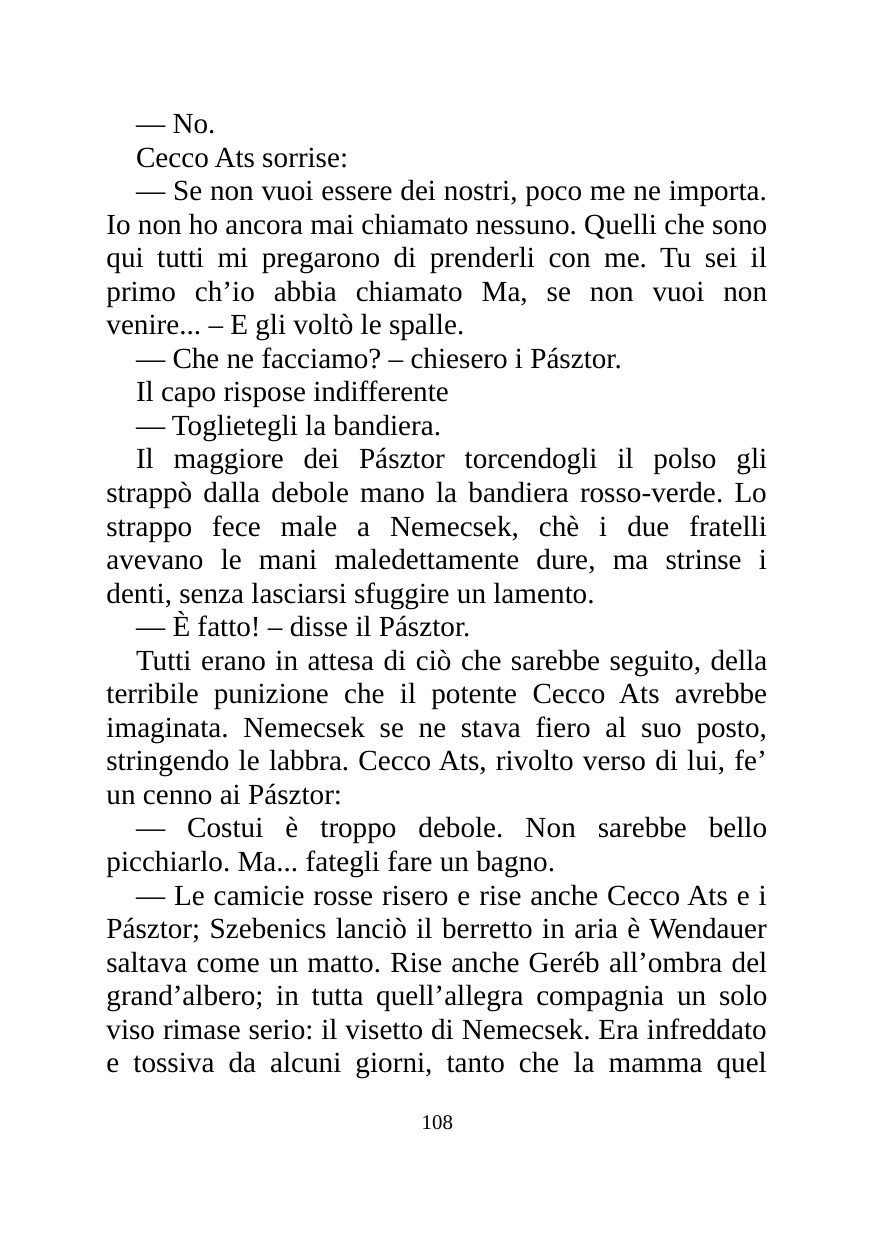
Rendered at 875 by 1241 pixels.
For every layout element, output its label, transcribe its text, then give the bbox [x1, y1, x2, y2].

text — Le camicie rosse risero e rise anche Cecco Ats e i Pásztor; Szebenics lanciò il berretto in aria è Wendauer saltava come un matto. Rise anche Geréb all’ombra del grand’albero; in tutta quell’allegra compagnia un solo viso rimase serio: il visetto di Nemecsek. Era infreddato e tossiva da alcuni giorni, tanto che la mamma quel [106, 878, 768, 1079]
text — Se non vuoi essere dei nostri, poco me ne importa. Io non ho ancora mai chiamato nessuno. Quelli che sono qui tutti mi pregarono di prenderli con me. Tu sei il primo ch’io abbia chiamato Ma, se non vuoi non venire... – E gli voltò le spalle. [106, 173, 768, 341]
text — No. [106, 106, 768, 140]
text — Che ne facciamo? – chiesero i Pásztor. [106, 341, 768, 374]
text — Costui è troppo debole. Non sarebbe bello picchiarlo. Ma... fategli fare un bagno. [106, 811, 768, 878]
text Il capo rispose indifferente [106, 374, 768, 408]
text — È fatto! – disse il Pásztor. [106, 609, 768, 643]
text Il maggiore dei Pásztor torcendogli il polso gli strappò dalla debole mano la bandiera rosso-verde. Lo strappo fece male a Nemecsek, chè i due fratelli avevano le mani maledettamente dure, ma strinse i denti, senza lasciarsi sfuggire un lamento. [106, 442, 768, 609]
text — Toglietegli la bandiera. [106, 408, 768, 442]
text Tutti erano in attesa di ciò che sarebbe seguito, della terribile punizione che il potente Cecco Ats avrebbe imaginata. Nemecsek se ne stava fiero al suo posto, stringendo le labbra. Cecco Ats, rivolto verso di lui, fe’ un cenno ai Pásztor: [106, 643, 768, 811]
text Cecco Ats sorrise: [106, 140, 768, 173]
